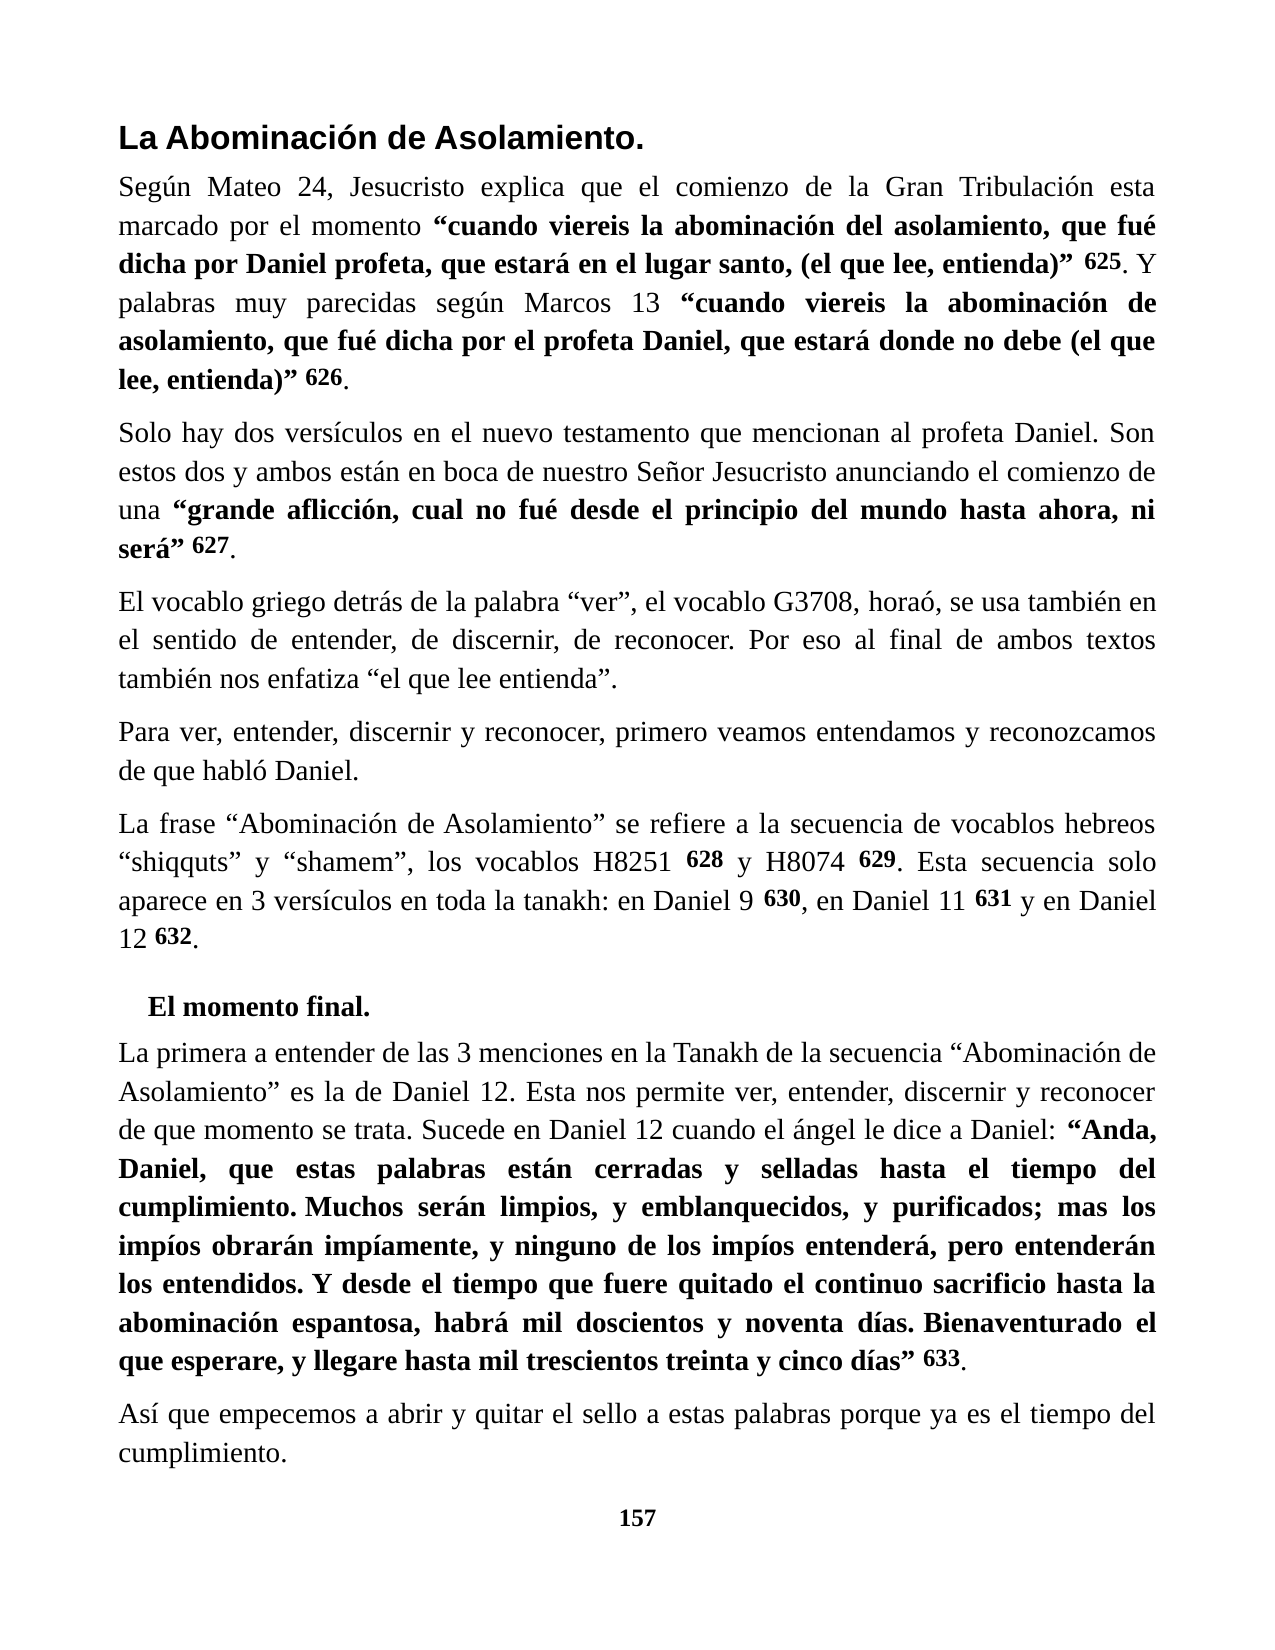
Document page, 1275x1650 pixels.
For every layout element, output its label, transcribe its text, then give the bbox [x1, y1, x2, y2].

text Solo hay dos versículos en el nuevo testamento que mencionan al profeta Daniel. Son estos dos y ambos están en boca de nuestro Señor Jesucristo anunciando el comienzo de una “grande aflicción, cual no fué desde el principio del mundo hasta ahora, ni será” . [118, 415, 1157, 564]
text Así que empecemos a abrir y quitar el sello a estas palabras porque ya es el tiempo del cumplimiento. [118, 1397, 1157, 1469]
text Para ver, entender, discernir y reconocer, primero veamos entendamos y reconozcamos de que habló Daniel. [118, 714, 1157, 786]
subtitle El momento final. [148, 989, 1157, 1023]
text Según Mateo 24, Jesucristo explica que el comienzo de la Gran Tribulación esta marcado por el momento “cuando viereis la abominación del asolamiento, que fué dicha por Daniel profeta, que estará en el lugar santo, (el que lee, entienda)” . Y palabras muy parecidas según Marcos 13 “cuando viereis la abominación de asolamiento, que fué dicha por el profeta Daniel, que estará donde no debe (el que lee, entienda)” . [118, 169, 1157, 396]
text La frase “Abominación de Asolamiento” se refiere a la secuencia de vocablos hebreos “shiqquts” y “shamem”, los vocablos H8251 y H8074 . Esta secuencia solo aparece en 3 versículos en toda la tanakh: en Daniel 9 , en Daniel 11 y en Daniel 12 . [118, 806, 1157, 955]
text La primera a entender de las 3 menciones en la Tanakh de la secuencia “Abominación de Asolamiento” es la de Daniel 12. Esta nos permite ver, entender, discernir y reconocer de que momento se trata. Sucede en Daniel 12 cuando el ángel le dice a Daniel: “Anda, Daniel, que estas palabras están cerradas y selladas hasta el tiempo del cumplimiento. Muchos serán limpios, y emblanquecidos, y purificados; mas los impíos obrarán impíamente, y ninguno de los impíos entenderá, pero entenderán los entendidos. Y desde el tiempo que fuere quitado el continuo sacrificio hasta la abominación espantosa, habrá mil doscientos y noventa días. Bienaventurado el que esperare, y llegare hasta mil trescientos treinta y cinco días” . [118, 1035, 1157, 1377]
subtitle La Abominación de Asolamiento. [118, 118, 1157, 157]
text El vocablo griego detrás de la palabra “ver”, el vocablo G3708, horaó, se usa también en el sentido de entender, de discernir, de reconocer. Por eso al final de ambos textos también nos enfatiza “el que lee entienda”. [118, 584, 1157, 694]
